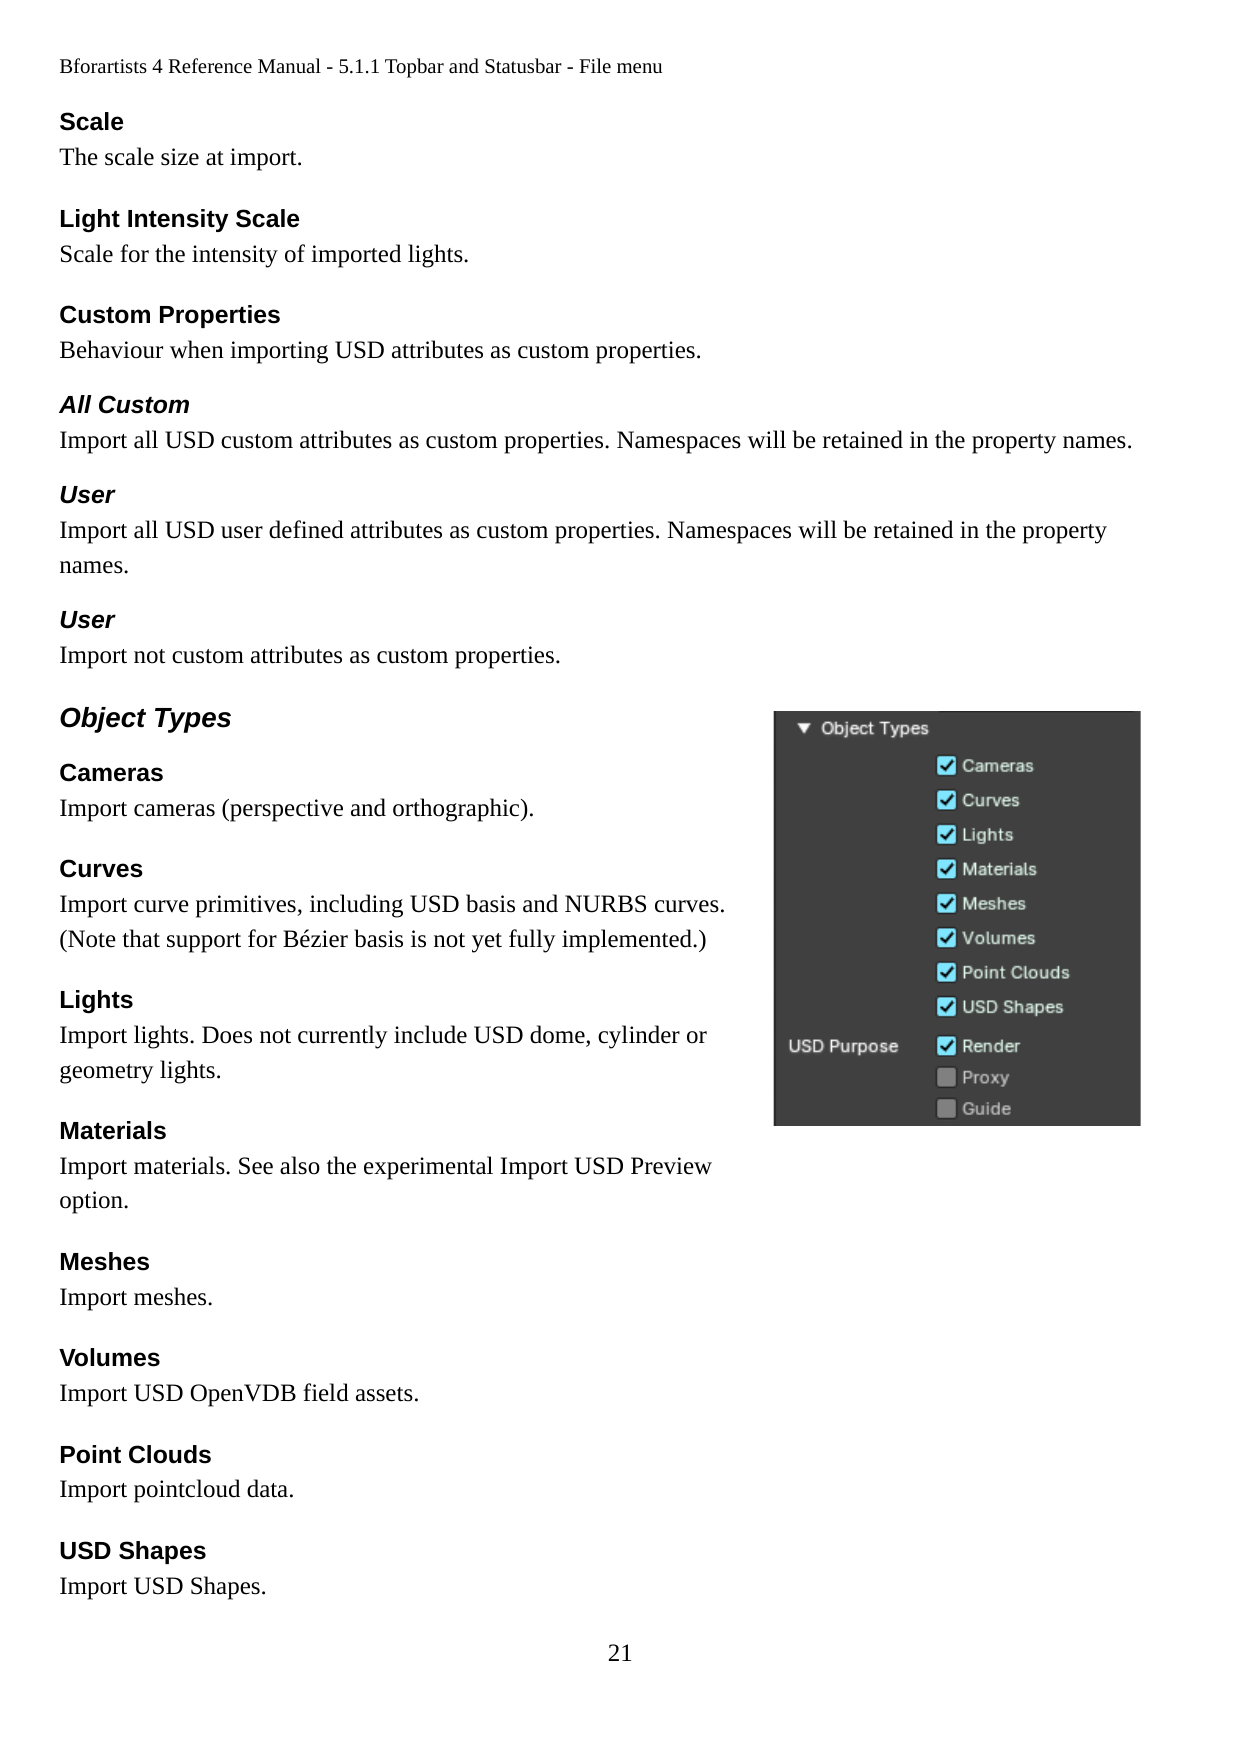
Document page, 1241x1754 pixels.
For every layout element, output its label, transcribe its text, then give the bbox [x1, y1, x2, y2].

subtitle USD Shapes [59, 1536, 1181, 1565]
subtitle [1141, 985, 1181, 1014]
subtitle User [59, 605, 1181, 633]
subtitle Curves [59, 854, 773, 883]
text Behaviour when importing USD attributes as custom properties. [59, 335, 1181, 364]
text Import materials. See also the experimental Import USD Preview option. [59, 1151, 1181, 1214]
text Import lights. Does not currently include USD dome, cylinder or geometry lights. [59, 1020, 773, 1083]
subtitle Scale [59, 107, 1181, 136]
text Scale for the intensity of imported lights. [59, 239, 1181, 267]
subtitle Meshes [59, 1247, 1181, 1276]
text Import curve primitives, including USD basis and NURBS curves. (Note that support for Bézier basis is not yet fully implemented.) [59, 889, 773, 953]
subtitle All Custom [59, 390, 1181, 419]
text Import cameras (perspective and orthographic). [59, 793, 773, 822]
subtitle Custom Properties [59, 300, 1181, 329]
subtitle Cameras [59, 758, 773, 787]
text [1141, 1020, 1181, 1083]
subtitle Materials [59, 1116, 1181, 1145]
subtitle User [59, 480, 1181, 509]
text The scale size at import. [59, 142, 1181, 171]
text Import all USD user defined attributes as custom properties. Namespaces will be retained in the property names. [59, 515, 1181, 578]
text Import not custom attributes as custom properties. [59, 640, 1181, 668]
text [1141, 793, 1181, 822]
subtitle Object Types [59, 701, 1181, 733]
subtitle [1141, 758, 1181, 787]
subtitle Point Clouds [59, 1440, 1181, 1468]
text Import pointcloud data. [59, 1474, 1181, 1503]
subtitle Volumes [59, 1343, 1181, 1372]
text Import all USD custom attributes as custom properties. Namespaces will be retained in the property names. [59, 425, 1181, 454]
text Import meshes. [59, 1282, 1181, 1311]
text Import USD Shapes. [59, 1571, 1181, 1600]
subtitle [1141, 854, 1181, 883]
text Import USD OpenVDB field assets. [59, 1378, 1181, 1407]
picture [773, 711, 1141, 1126]
subtitle Light Intensity Scale [59, 204, 1181, 232]
subtitle Lights [59, 985, 773, 1014]
